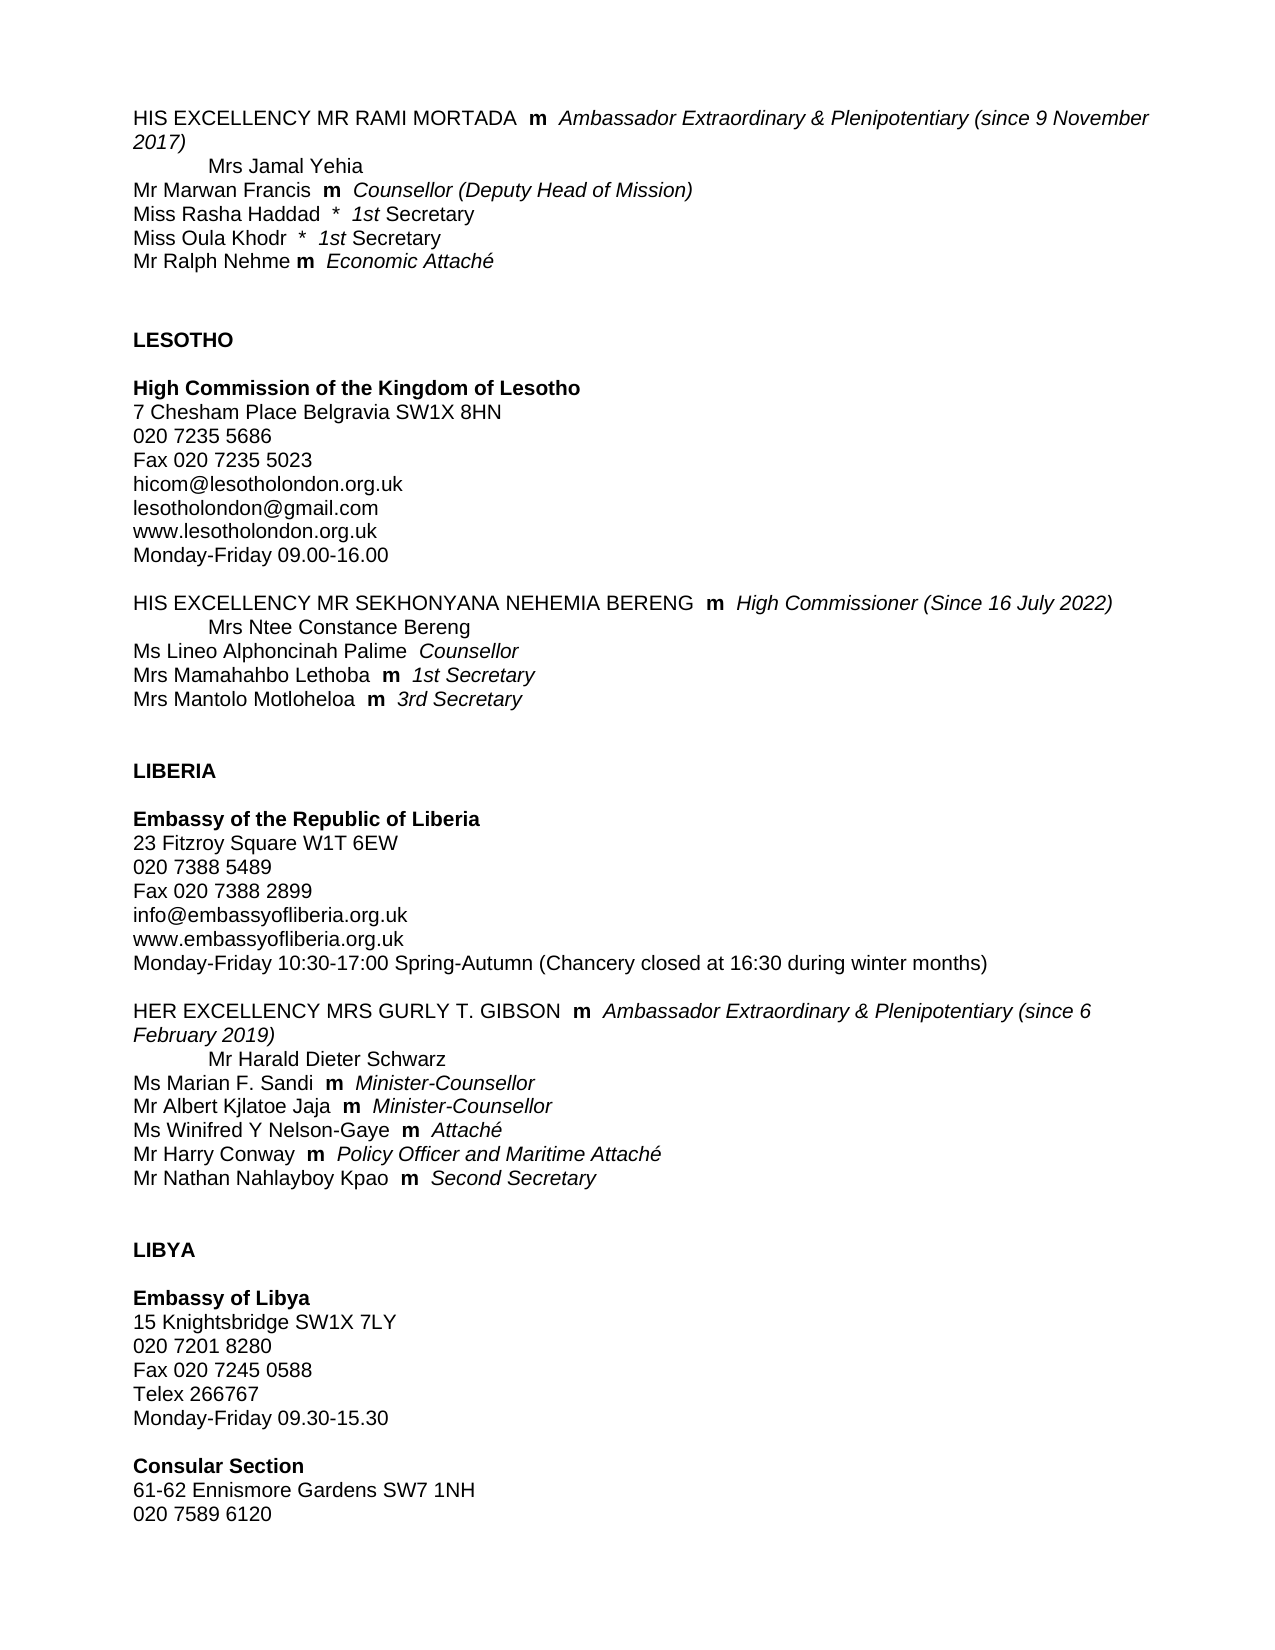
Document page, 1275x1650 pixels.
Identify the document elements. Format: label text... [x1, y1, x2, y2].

text 15 Knightsbridge SW1X 7LY [133, 1310, 1181, 1334]
text Ms Lineo Alphoncinah Palime Counsellor [133, 639, 1181, 663]
text 020 7235 5686 [133, 423, 1181, 447]
text 61-62 Ennismore Gardens SW7 1NH [133, 1478, 1181, 1502]
text Monday-Friday 09.30-15.30 [133, 1406, 1181, 1430]
text hicom@lesotholondon.org.uk [133, 471, 1181, 495]
text Ms Winifred Y Nelson-Gaye m Attaché [133, 1118, 1181, 1142]
text Mrs Jamal Yehia [133, 153, 1181, 177]
text HER EXCELLENCY MRS GURLY T. GIBSON m Ambassador Extraordinary & Plenipotentiary (since 6 February 2019) [133, 998, 1181, 1046]
text 020 7388 5489 [133, 855, 1181, 879]
text www.embassyofliberia.org.uk [133, 927, 1181, 951]
text Monday-Friday 10:30-17:00 Spring-Autumn (Chancery closed at 16:30 during winter months) [133, 951, 1181, 974]
text Telex 266767 [133, 1382, 1181, 1406]
text www.lesotholondon.org.uk [133, 519, 1181, 543]
text Mrs Mamahahbo Lethoba m 1st Secretary [133, 663, 1181, 687]
subtitle Embassy of the Republic of Liberia [133, 807, 1181, 831]
text Consular Section [133, 1454, 1181, 1478]
text LESOTHO [133, 328, 1181, 352]
text HIS EXCELLENCY MR SEKHONYANA NEHEMIA BERENG m High Commissioner (Since 16 July 2022) [133, 591, 1181, 615]
text Monday-Friday 09.00-16.00 [133, 543, 1181, 567]
subtitle LIBERIA [133, 759, 1181, 783]
text LIBYA [133, 1238, 1181, 1262]
text Ms Marian F. Sandi m Minister-Counsellor [133, 1070, 1181, 1094]
text Mrs Mantolo Motloheloa m 3rd Secretary [133, 687, 1181, 711]
text Mrs Ntee Constance Bereng [133, 615, 1181, 639]
text HIS EXCELLENCY MR RAMI MORTADA m Ambassador Extraordinary & Plenipotentiary (since 9 November 2017) [133, 106, 1181, 153]
text Fax 020 7235 5023 [133, 447, 1181, 471]
text Fax 020 7388 2899 [133, 879, 1181, 903]
text info@embassyofliberia.org.uk [133, 903, 1181, 927]
text Miss Rasha Haddad * 1st Secretary [133, 201, 1181, 225]
text lesotholondon@gmail.com [133, 495, 1181, 519]
text Mr Nathan Nahlayboy Kpao m Second Secretary [133, 1166, 1181, 1190]
text 020 7201 8280 [133, 1334, 1181, 1358]
text Mr Marwan Francis m Counsellor (Deputy Head of Mission) [133, 177, 1181, 201]
text Miss Oula Khodr * 1st Secretary [133, 225, 1181, 249]
text 7 Chesham Place Belgravia SW1X 8HN [133, 399, 1181, 423]
text Mr Harald Dieter Schwarz [133, 1046, 1181, 1070]
text Mr Albert Kjlatoe Jaja m Minister-Counsellor [133, 1094, 1181, 1118]
text 23 Fitzroy Square W1T 6EW [133, 831, 1181, 855]
text 020 7589 6120 [133, 1502, 1181, 1526]
text High Commission of the Kingdom of Lesotho [133, 376, 1181, 399]
text Mr Harry Conway m Policy Officer and Maritime Attaché [133, 1142, 1181, 1166]
text Fax 020 7245 0588 [133, 1358, 1181, 1382]
text Mr Ralph Nehme m Economic Attaché [133, 249, 1181, 273]
text Embassy of Libya [133, 1286, 1181, 1310]
